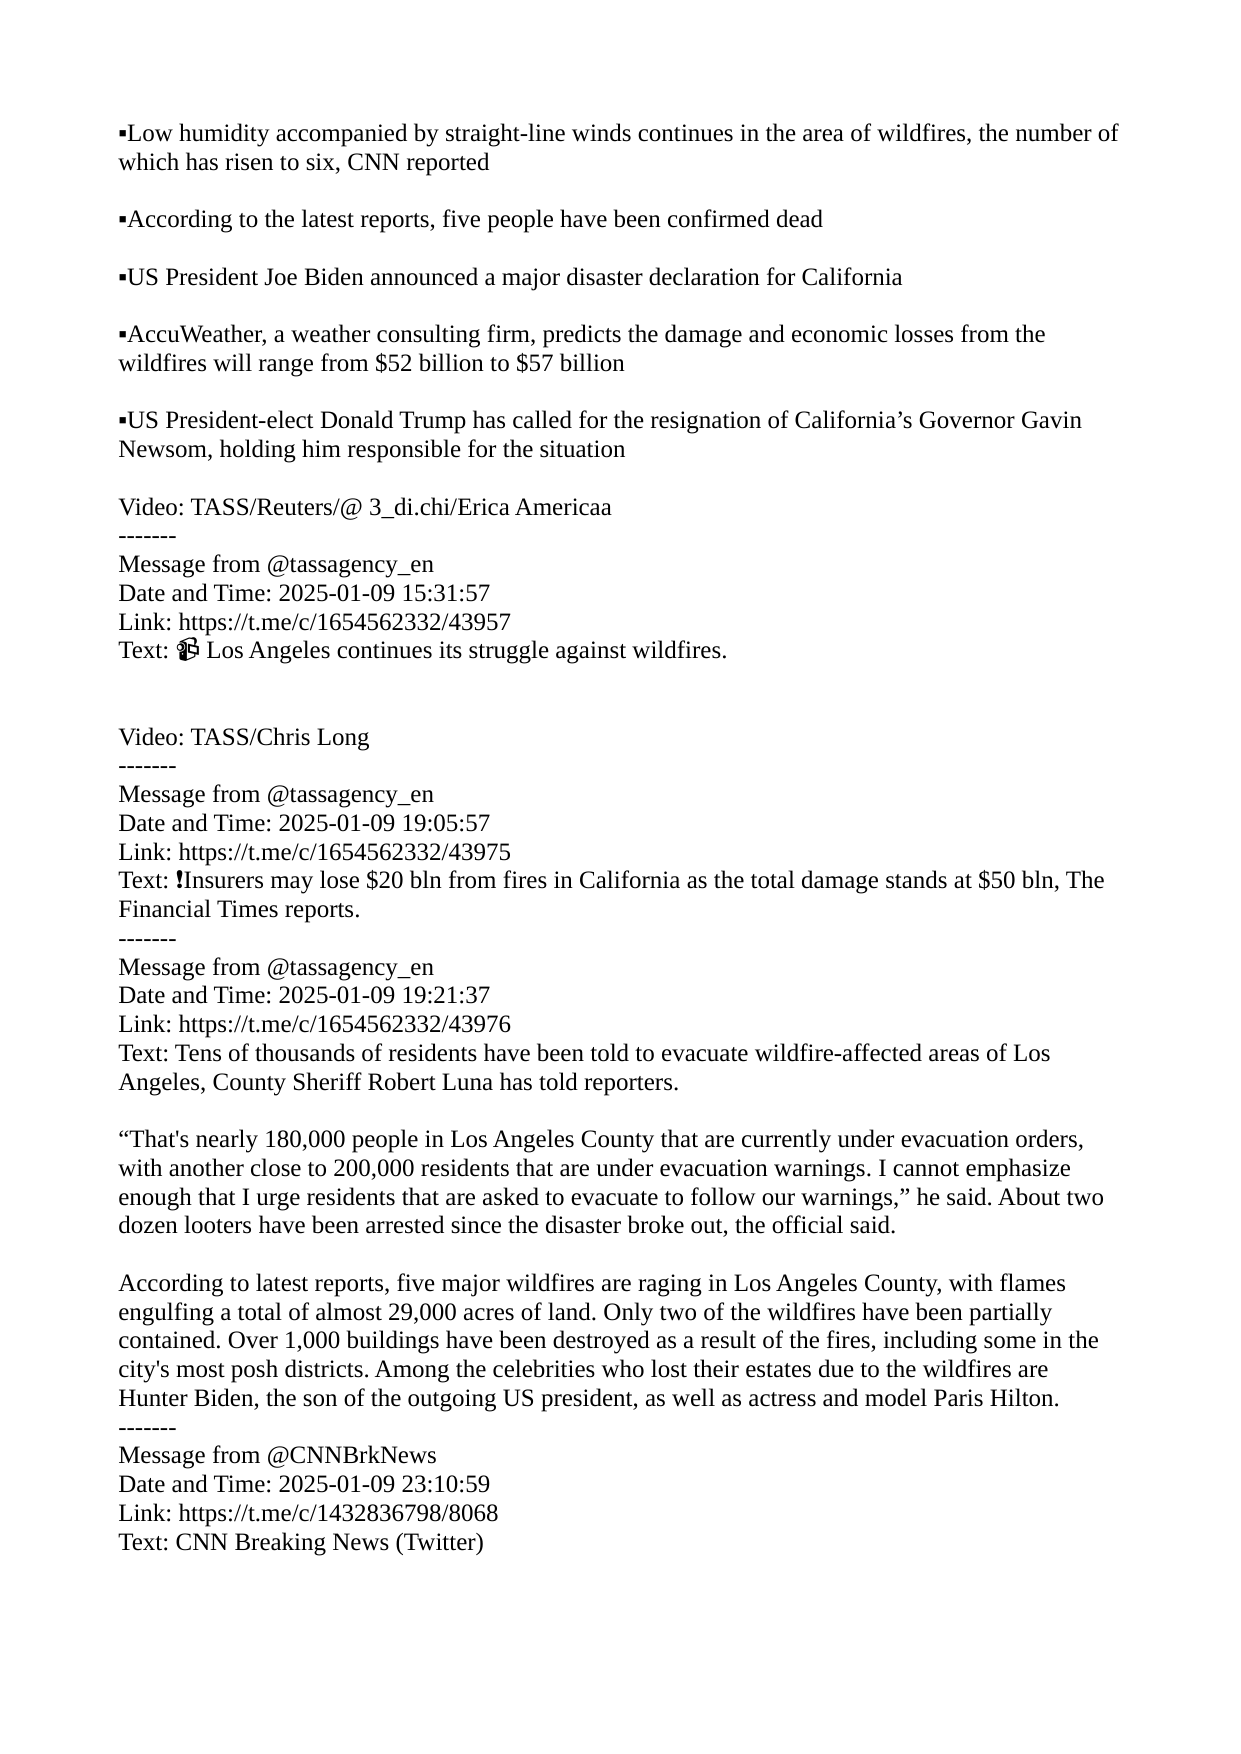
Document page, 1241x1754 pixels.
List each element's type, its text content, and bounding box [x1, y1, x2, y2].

text “That's nearly 180,000 people in Los Angeles County that are currently under evacuation orders, with another close to 200,000 residents that are under evacuation warnings. I cannot emphasize enough that I urge residents that are asked to evacuate to follow our warnings,” he said. About two dozen looters have been arrested since the disaster broke out, the official said. [118, 1124, 1122, 1239]
text ▪️US President-elect Donald Trump has called for the resignation of California’s Governor Gavin Newsom, holding him responsible for the situation [118, 406, 1122, 463]
text Date and Time: 2025-01-09 19:21:37 [118, 981, 1122, 1009]
text Text: 📹 Los Angeles continues its struggle against wildfires. [118, 636, 1122, 664]
text ------- [118, 923, 1122, 952]
text Text: Tens of thousands of residents have been told to evacuate wildfire-affected areas of Los Angeles, County Sheriff Robert Luna has told reporters. [118, 1038, 1122, 1096]
text Date and Time: 2025-01-09 19:05:57 [118, 808, 1122, 837]
text ▪️AccuWeather, a weather consulting firm, predicts the damage and economic losses from the wildfires will range from $52 billion to $57 billion [118, 319, 1122, 377]
text Link: https://t.me/c/1654562332/43975 [118, 837, 1122, 866]
text ▪️According to the latest reports, five people have been confirmed dead [118, 204, 1122, 233]
text Message from @tassagency_en [118, 952, 1122, 981]
text Link: https://t.me/c/1654562332/43976 [118, 1009, 1122, 1038]
text Message from @tassagency_en [118, 779, 1122, 808]
text According to latest reports, five major wildfires are raging in Los Angeles County, with flames engulfing a total of almost 29,000 acres of land. Only two of the wildfires have been partially contained. Over 1,000 buildings have been destroyed as a result of the fires, including some in the city's most posh districts. Among the celebrities who lost their estates due to the wildfires are Hunter Biden, the son of the outgoing US president, as well as actress and model Paris Hilton. [118, 1268, 1122, 1412]
text ------- [118, 751, 1122, 779]
text ------- [118, 521, 1122, 549]
text ------- [118, 1412, 1122, 1441]
text Date and Time: 2025-01-09 15:31:57 [118, 578, 1122, 607]
text ▪️Low humidity accompanied by straight-line winds continues in the area of wildfires, the number of which has risen to six, CNN reported [118, 118, 1122, 176]
text Link: https://t.me/c/1432836798/8068 [118, 1498, 1122, 1527]
text Date and Time: 2025-01-09 23:10:59 [118, 1469, 1122, 1498]
text Message from @tassagency_en [118, 549, 1122, 578]
text ▪️US President Joe Biden announced a major disaster declaration for California [118, 262, 1122, 291]
text Text: ‌CNN Breaking News (Twitter) [118, 1527, 1122, 1556]
text Text: ❗️Insurers may lose $20 bln from fires in California as the total damage stands at $50 bln, The Financial Times reports. [118, 866, 1122, 923]
text Video: TASS/Chris Long [118, 722, 1122, 751]
text Video: TASS/Reuters/@ 3_di.chi/Erica Americaa [118, 492, 1122, 521]
text Message from @CNNBrkNews [118, 1441, 1122, 1469]
text Link: https://t.me/c/1654562332/43957 [118, 607, 1122, 636]
